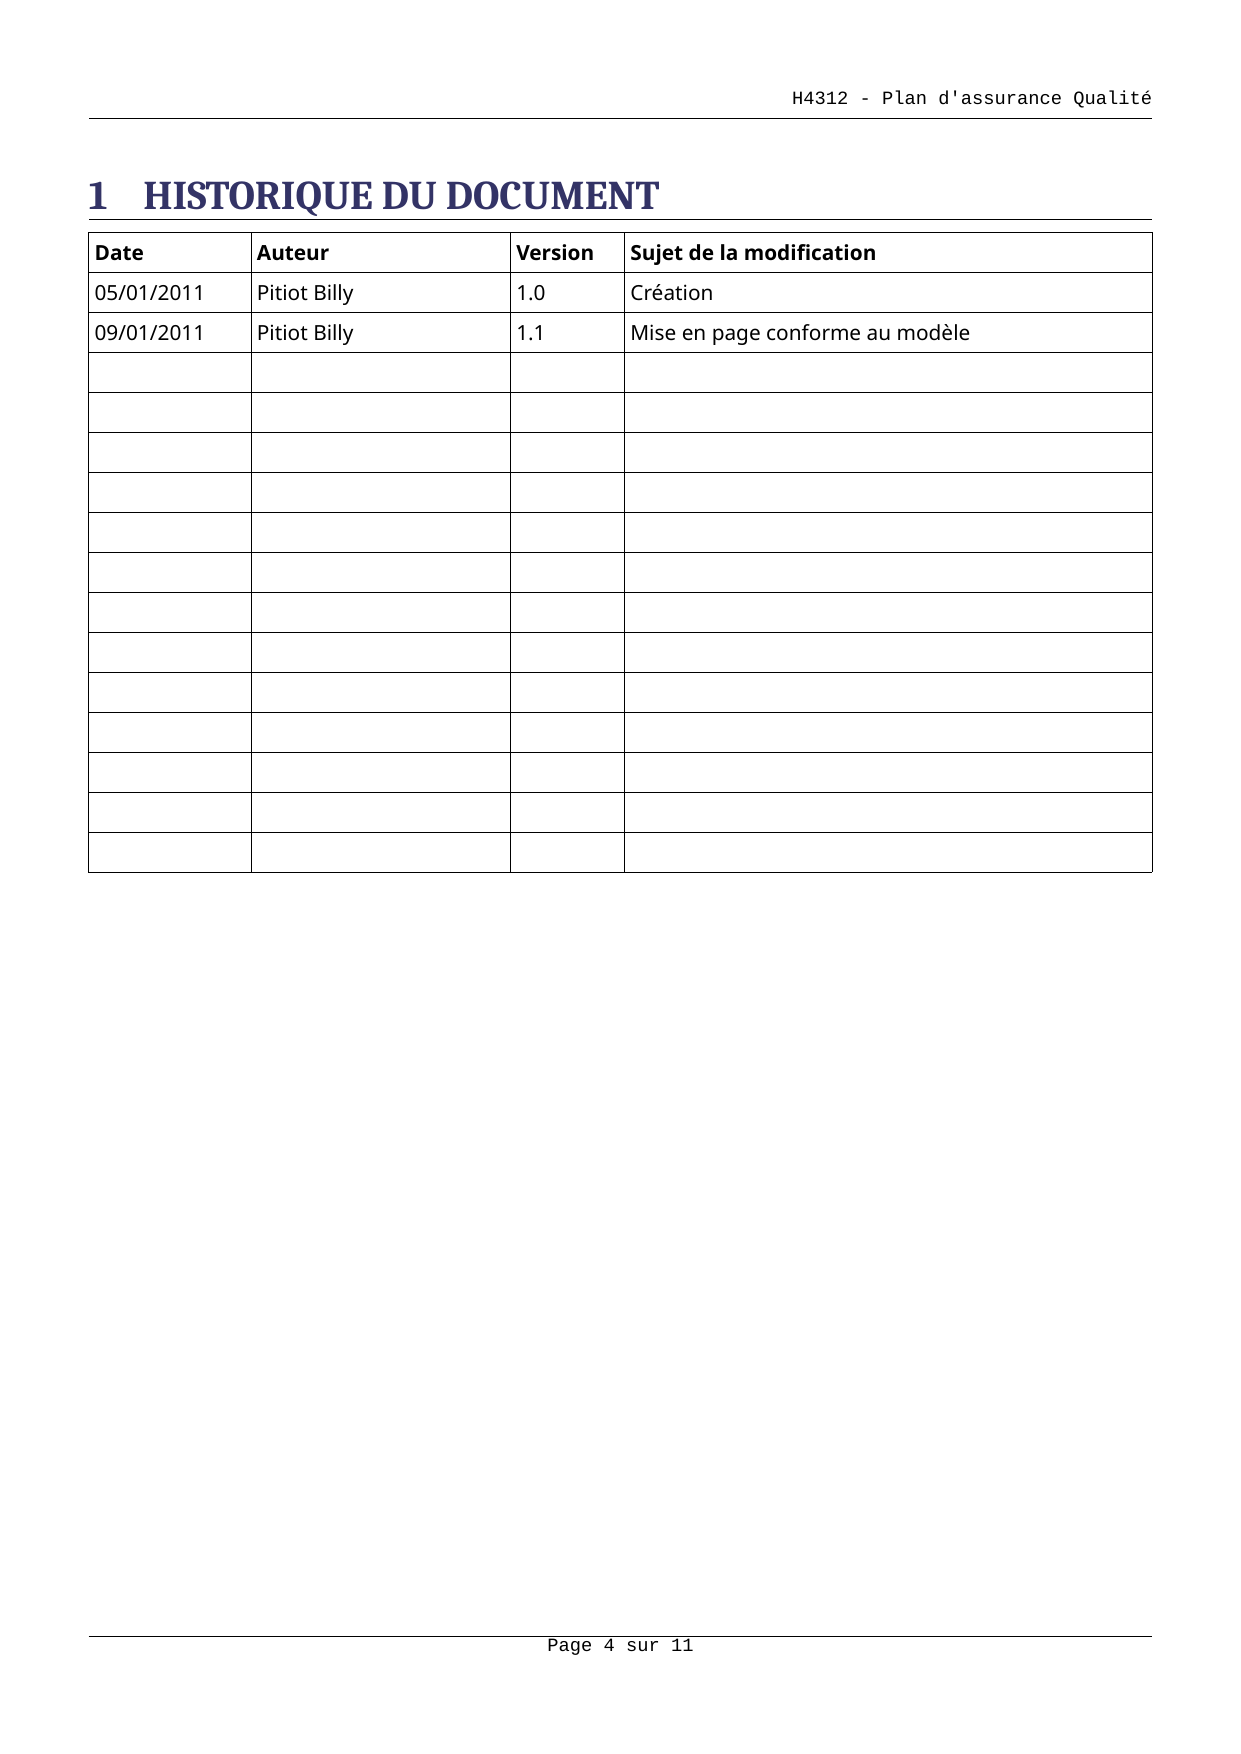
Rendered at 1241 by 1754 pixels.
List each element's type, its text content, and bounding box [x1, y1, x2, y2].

table_cell [252, 393, 510, 432]
table_cell [252, 793, 510, 832]
table_cell [89, 353, 251, 392]
table_cell [252, 753, 510, 792]
table_header Date [89, 233, 251, 272]
table_cell [511, 393, 624, 432]
table_cell [89, 753, 251, 792]
table_cell [252, 593, 510, 632]
table_cell [511, 353, 624, 392]
table_cell [625, 473, 1152, 512]
table_cell [511, 793, 624, 832]
table_cell [625, 673, 1152, 712]
table_cell Pitiot Billy [252, 313, 510, 352]
table_cell [625, 433, 1152, 472]
table_cell [89, 673, 251, 712]
table_header Version [511, 233, 624, 272]
table_cell [511, 473, 624, 512]
table_cell [625, 713, 1152, 752]
table_cell [89, 713, 251, 752]
table_cell [511, 833, 624, 872]
table_cell [89, 473, 251, 512]
table_cell Pitiot Billy [252, 273, 510, 312]
table_cell [625, 513, 1152, 552]
table_cell [625, 553, 1152, 592]
table_cell 05/01/2011 [89, 273, 251, 312]
table_cell [511, 593, 624, 632]
table_cell [252, 353, 510, 392]
table_cell [89, 513, 251, 552]
table_cell [89, 633, 251, 672]
table_cell [89, 393, 251, 432]
table_cell 1.0 [511, 273, 624, 312]
table_cell [252, 833, 510, 872]
table_cell [511, 433, 624, 472]
table_cell [625, 793, 1152, 832]
table_header Auteur [252, 233, 510, 272]
table_cell Création [625, 273, 1152, 312]
table_cell [511, 753, 624, 792]
subtitle Historique du document [88, 172, 1152, 219]
table_cell [625, 633, 1152, 672]
table_cell [252, 513, 510, 552]
table_cell [511, 553, 624, 592]
table_cell 09/01/2011 [89, 313, 251, 352]
table_cell [252, 553, 510, 592]
table_header Sujet de la modification [625, 233, 1152, 272]
table_cell [511, 713, 624, 752]
table_cell [89, 833, 251, 872]
table_cell [252, 713, 510, 752]
table_cell [625, 353, 1152, 392]
table_cell [252, 633, 510, 672]
table_cell [89, 793, 251, 832]
table_cell [252, 433, 510, 472]
table_cell [511, 633, 624, 672]
table_cell 1.1 [511, 313, 624, 352]
table_cell [89, 553, 251, 592]
table_cell [511, 513, 624, 552]
table_cell [511, 673, 624, 712]
table_cell [625, 593, 1152, 632]
table_cell [625, 753, 1152, 792]
table_cell [252, 473, 510, 512]
table_cell [625, 833, 1152, 872]
table_cell Mise en page conforme au modèle [625, 313, 1152, 352]
table_cell [625, 393, 1152, 432]
table_cell [89, 433, 251, 472]
table_cell [252, 673, 510, 712]
table_cell [89, 593, 251, 632]
